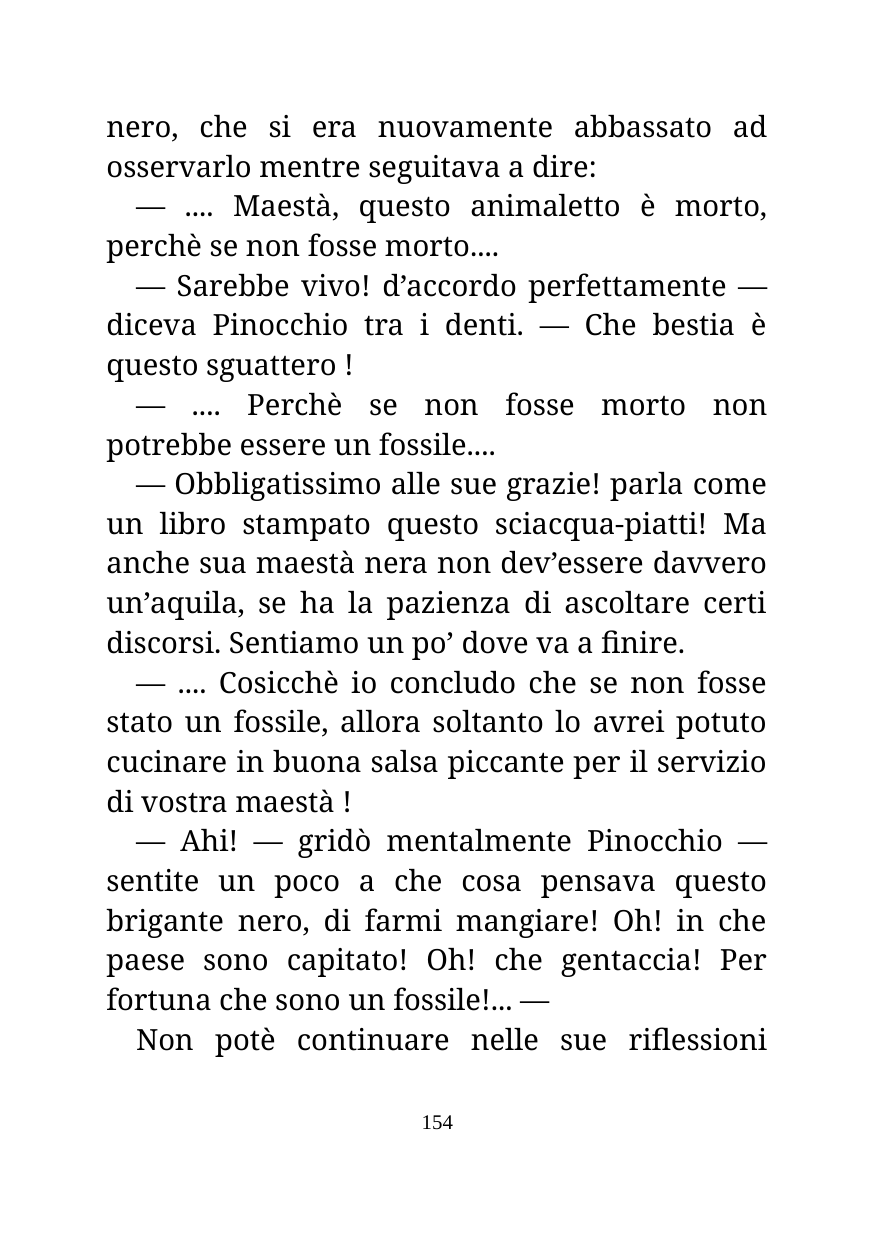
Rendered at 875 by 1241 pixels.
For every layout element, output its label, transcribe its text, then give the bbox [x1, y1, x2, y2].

text — Sarebbe vivo! d’accordo perfettamente — diceva Pinocchio tra i denti. — Che bestia è questo sguattero ! [106, 265, 768, 384]
text nero, che si era nuovamente abbassato ad osservarlo mentre seguitava a dire: [106, 106, 768, 186]
text — Ahi! — gridò mentalmente Pinocchio — sentite un poco a che cosa pensava questo brigante nero, di farmi mangiare! Oh! in che paese sono capitato! Oh! che gentaccia! Per fortuna che sono un fossile!... — [106, 821, 768, 1019]
text — .... Perchè se non fosse morto non potrebbe essere un fossile.... [106, 384, 768, 463]
text — Obbligatissimo alle sue grazie! parla come un libro stampato questo sciacqua-piatti! Ma anche sua maestà nera non dev’essere davvero un’aquila, se ha la pazienza di ascoltare certi discorsi. Sentiamo un po’ dove va a finire. [106, 463, 768, 662]
text Non potè continuare nelle sue riflessioni [106, 1019, 768, 1059]
text — .... Maestà, questo animaletto è morto, perchè se non fosse morto.... [106, 186, 768, 265]
text — .... Cosicchè io concludo che se non fosse stato un fossile, allora soltanto lo avrei potuto cucinare in buona salsa piccante per il servizio di vostra maestà ! [106, 662, 768, 821]
